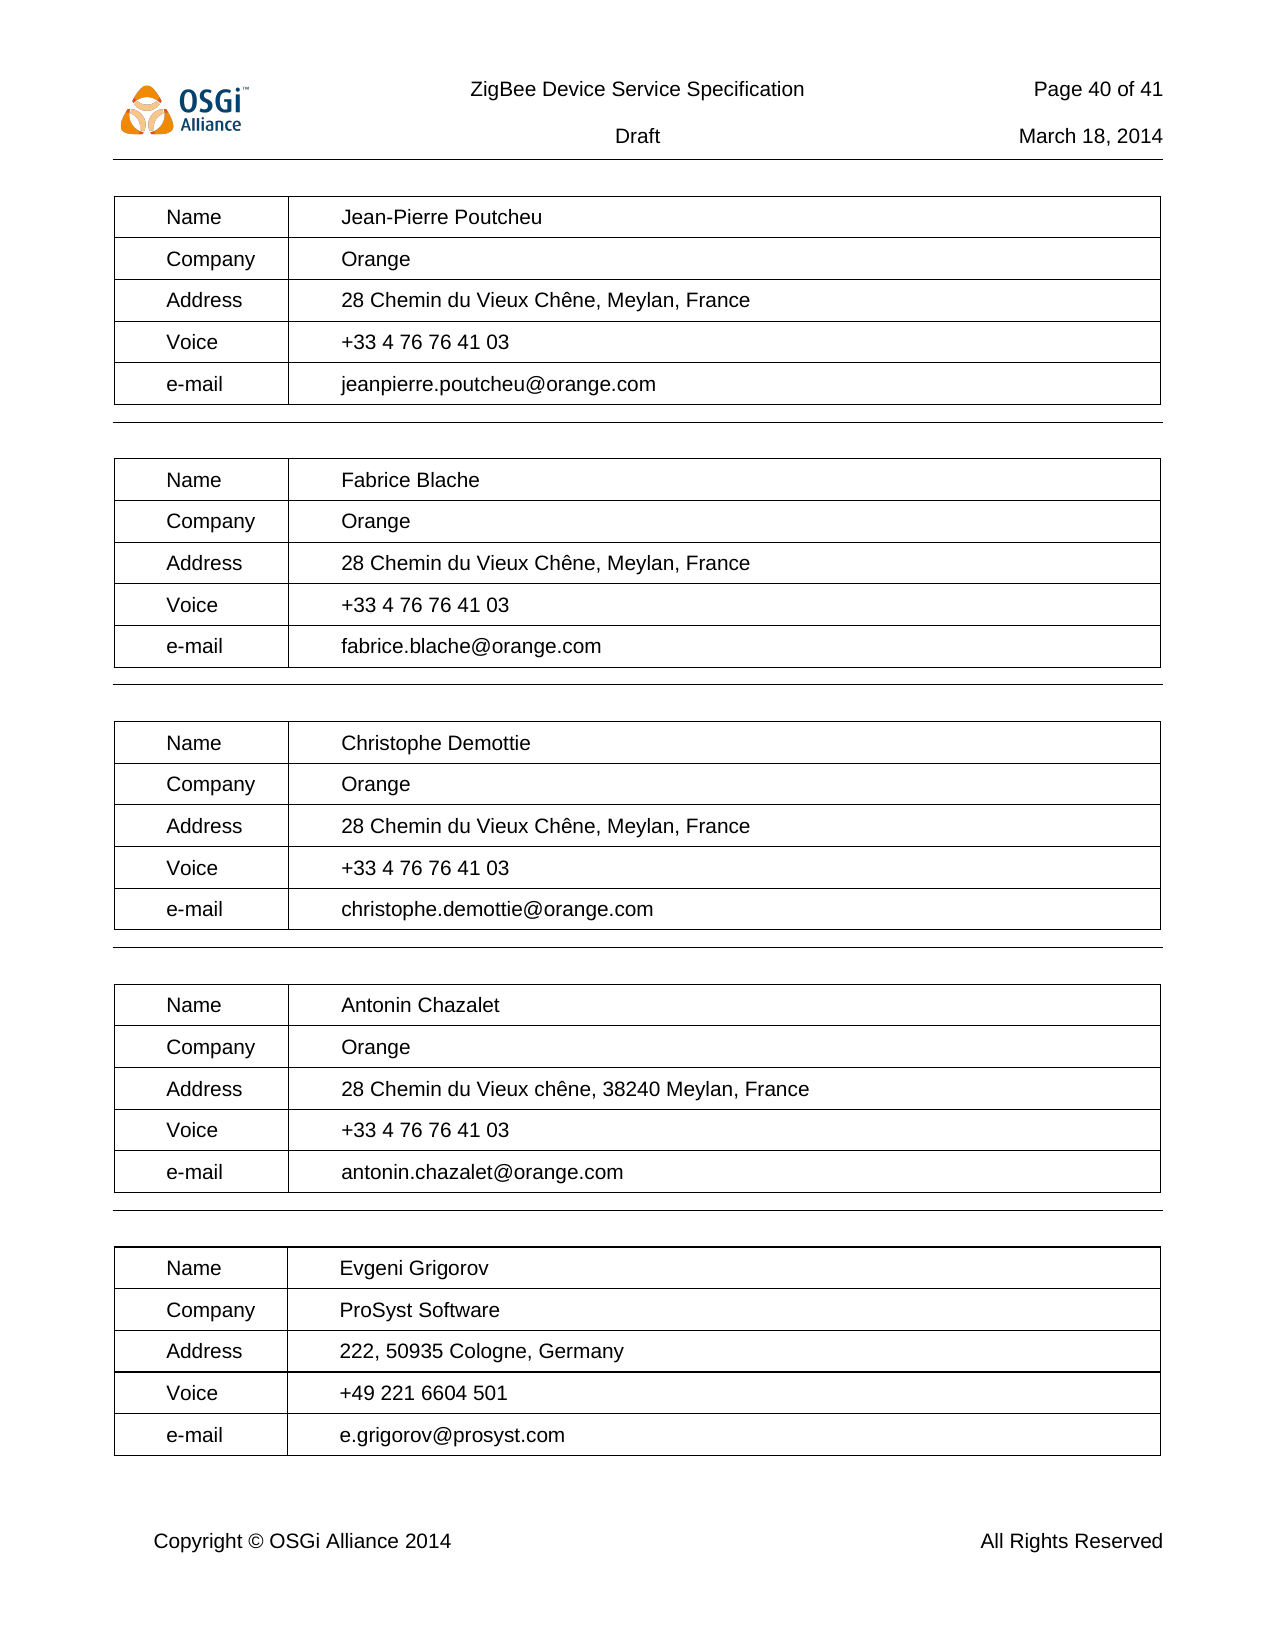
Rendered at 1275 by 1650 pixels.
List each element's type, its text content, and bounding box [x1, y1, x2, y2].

table_cell +49 221 6604 501 [288, 1373, 1160, 1413]
table_cell 28 Chemin du Vieux chêne, 38240 Meylan, France [289, 1068, 1160, 1109]
table_cell fabrice.blache@orange.com [289, 626, 1160, 667]
table_cell +33 4 76 76 41 03 [289, 1110, 1160, 1150]
table_header Jean-Pierre Poutcheu [289, 197, 1160, 237]
table_cell Orange [289, 1026, 1160, 1067]
table_cell 28 Chemin du Vieux Chêne, Meylan, France [289, 280, 1160, 321]
table_cell ProSyst Software [288, 1289, 1160, 1330]
table_cell 222, 50935 Cologne, Germany [288, 1331, 1160, 1371]
table_cell Address [115, 280, 288, 321]
table_header Antonin Chazalet [289, 985, 1160, 1025]
table_cell e-mail [115, 1414, 287, 1455]
table_cell e-mail [115, 626, 288, 667]
table_cell Voice [115, 584, 288, 625]
table_cell Voice [115, 1373, 287, 1413]
table_header Name [115, 985, 288, 1025]
table_cell antonin.chazalet@orange.com [289, 1151, 1160, 1192]
table_cell Address [115, 805, 288, 846]
table_cell 28 Chemin du Vieux Chêne, Meylan, France [289, 805, 1160, 846]
picture [113, 78, 257, 142]
table_cell 28 Chemin du Vieux Chêne, Meylan, France [289, 543, 1160, 583]
table_cell Orange [289, 501, 1160, 542]
table_cell e-mail [115, 889, 288, 929]
table_cell +33 4 76 76 41 03 [289, 584, 1160, 625]
table_cell e-mail [115, 1151, 288, 1192]
table_header Name [115, 722, 288, 763]
table_cell Company [115, 764, 288, 804]
table_cell christophe.demottie@orange.com [289, 889, 1160, 929]
table_cell Address [115, 1068, 288, 1109]
table_header Christophe Demottie [289, 722, 1160, 763]
table_cell Orange [289, 764, 1160, 804]
table_cell Company [115, 238, 288, 279]
table_cell jeanpierre.poutcheu@orange.com [289, 363, 1160, 404]
table_header Name [115, 197, 288, 237]
table_cell Voice [115, 847, 288, 888]
table_cell Company [115, 1026, 288, 1067]
table_header Name [115, 459, 288, 500]
table_cell Address [115, 543, 288, 583]
table_cell Orange [289, 238, 1160, 279]
table_cell e.grigorov@prosyst.com [288, 1414, 1160, 1455]
table_cell Company [115, 1289, 287, 1330]
table_cell Voice [115, 322, 288, 362]
table_cell Company [115, 501, 288, 542]
table_cell Address [115, 1331, 287, 1371]
table_cell +33 4 76 76 41 03 [289, 847, 1160, 888]
table_header Name [115, 1248, 287, 1288]
table_cell Voice [115, 1110, 288, 1150]
table_cell +33 4 76 76 41 03 [289, 322, 1160, 362]
table_header Fabrice Blache [289, 459, 1160, 500]
table_cell e-mail [115, 363, 288, 404]
table_header Evgeni Grigorov [288, 1248, 1160, 1288]
